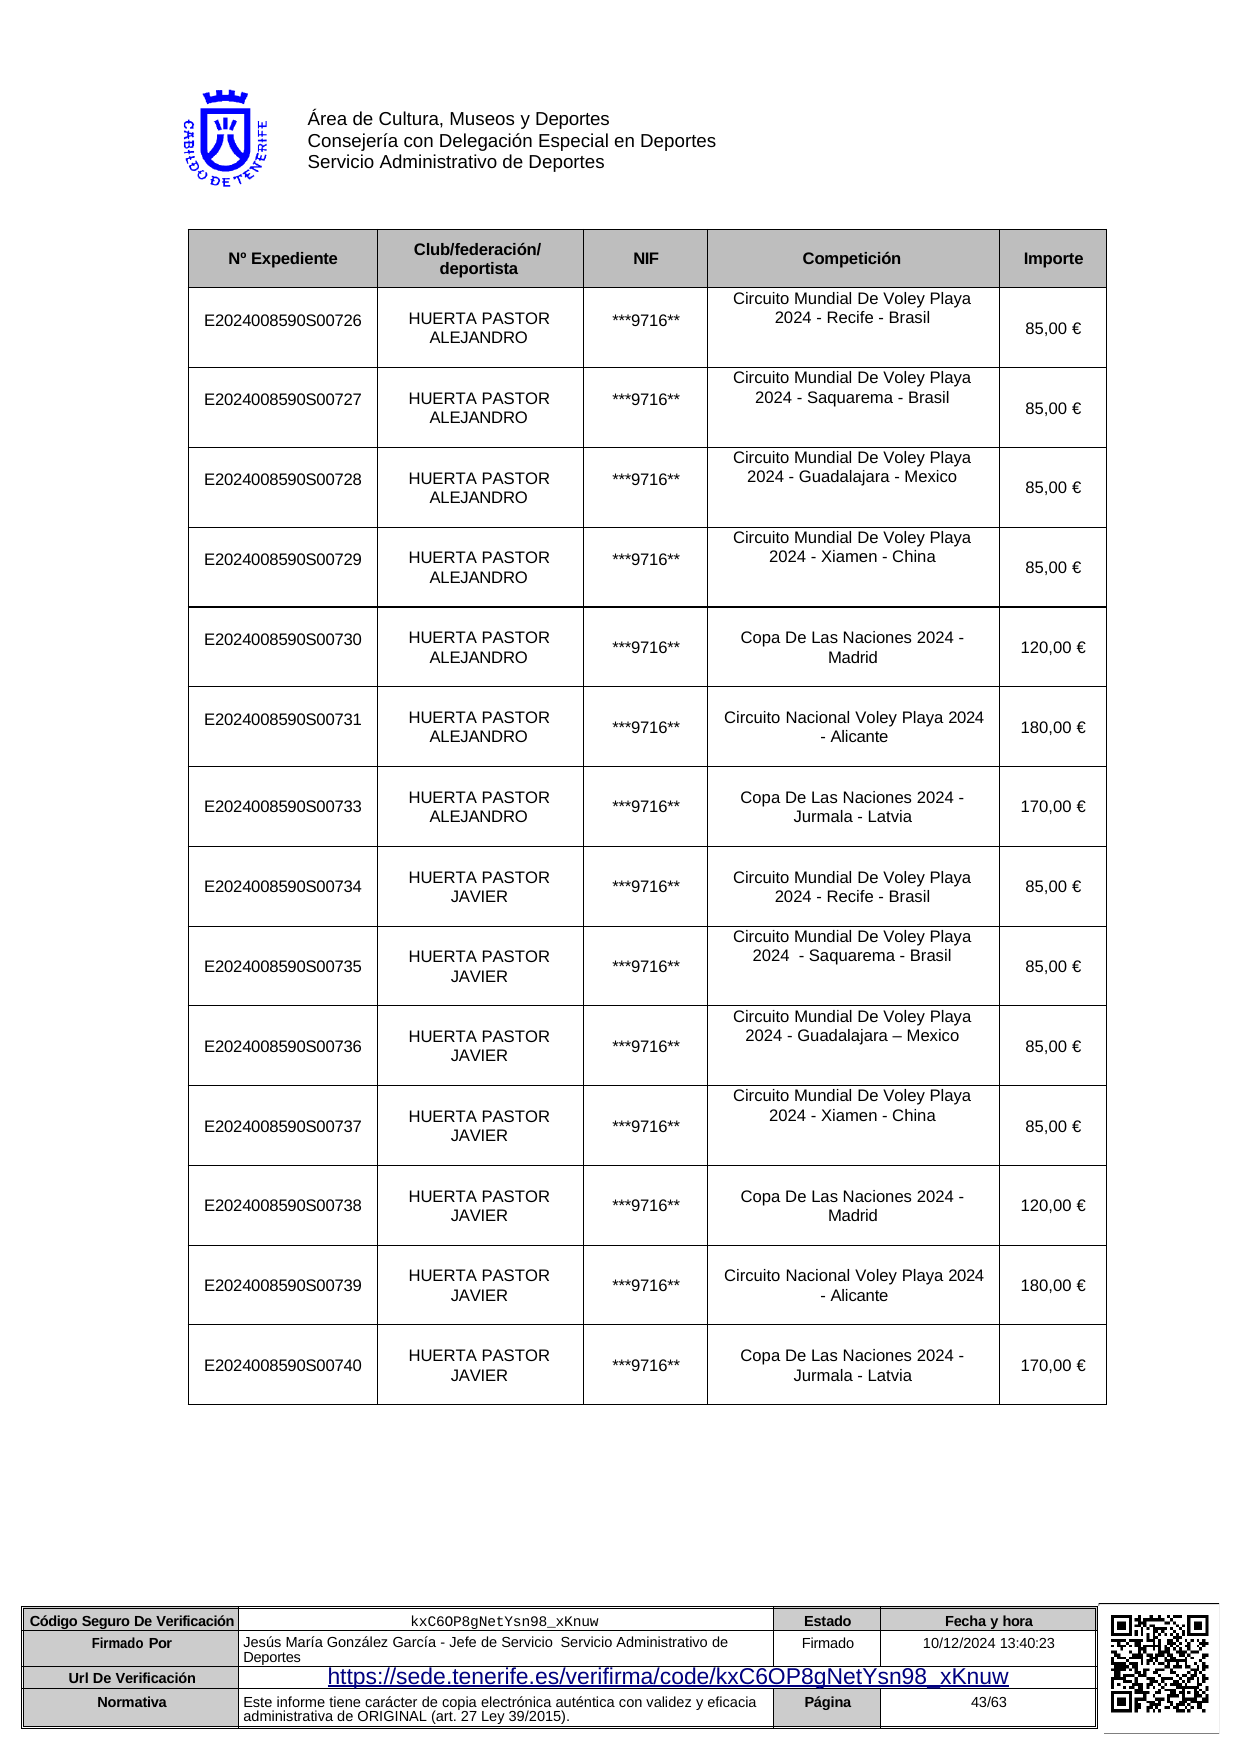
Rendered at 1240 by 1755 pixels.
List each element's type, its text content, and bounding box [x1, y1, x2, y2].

table_cell HUERTA PASTOR ALEJANDRO [378, 368, 583, 447]
table_cell E2024008590S00733 [189, 767, 377, 846]
table_cell Circuito Mundial De Voley Playa 2024 - Xiamen - China [708, 528, 999, 606]
table_cell ***9716** [584, 608, 707, 686]
table_cell E2024008590S00734 [189, 847, 377, 926]
table_cell E2024008590S00729 [189, 528, 377, 606]
table_cell HUERTA PASTOR JAVIER [378, 847, 583, 926]
table_cell ***9716** [584, 927, 707, 1005]
table_cell E2024008590S00731 [189, 687, 377, 766]
table_cell 85,00 € [1000, 448, 1106, 527]
table_cell E2024008590S00728 [189, 448, 377, 527]
table_cell E2024008590S00735 [189, 927, 377, 1005]
table_cell Circuito Mundial De Voley Playa 2024 - Saquarema - Brasil [708, 927, 999, 1005]
table_cell ***9716** [584, 1006, 707, 1085]
table_cell ***9716** [584, 847, 707, 926]
table_cell 85,00 € [1000, 288, 1106, 367]
table_cell 85,00 € [1000, 528, 1106, 606]
table_cell 180,00 € [1000, 1246, 1106, 1324]
table_header NIF [584, 230, 707, 287]
table_cell Copa De Las Naciones 2024 - Madrid [708, 1166, 999, 1244]
table_cell Circuito Mundial De Voley Playa 2024 - Guadalajara – Mexico [708, 1006, 999, 1085]
table_cell Circuito Nacional Voley Playa 2024 - Alicante [708, 687, 999, 766]
table_cell E2024008590S00740 [189, 1325, 377, 1404]
table_cell Circuito Mundial De Voley Playa 2024 - Saquarema - Brasil [708, 368, 999, 447]
table_cell E2024008590S00727 [189, 368, 377, 447]
table_cell ***9716** [584, 1246, 707, 1324]
table_cell E2024008590S00730 [189, 608, 377, 686]
table_cell ***9716** [584, 1086, 707, 1165]
table_cell Copa De Las Naciones 2024 - Madrid [708, 608, 999, 686]
table_cell HUERTA PASTOR ALEJANDRO [378, 288, 583, 367]
table_cell HUERTA PASTOR ALEJANDRO [378, 687, 583, 766]
table_cell Copa De Las Naciones 2024 - Jurmala - Latvia [708, 1325, 999, 1404]
table_cell 120,00 € [1000, 608, 1106, 686]
table_cell 170,00 € [1000, 1325, 1106, 1404]
table_cell E2024008590S00738 [189, 1166, 377, 1244]
table_cell HUERTA PASTOR JAVIER [378, 1325, 583, 1404]
table_cell Copa De Las Naciones 2024 - Jurmala - Latvia [708, 767, 999, 846]
table_cell HUERTA PASTOR ALEJANDRO [378, 767, 583, 846]
table_cell 85,00 € [1000, 927, 1106, 1005]
table_cell 85,00 € [1000, 1006, 1106, 1085]
table_cell 170,00 € [1000, 767, 1106, 846]
table_cell HUERTA PASTOR JAVIER [378, 1246, 583, 1324]
table_cell ***9716** [584, 767, 707, 846]
table_cell HUERTA PASTOR JAVIER [378, 1006, 583, 1085]
table_cell Circuito Mundial De Voley Playa 2024 - Guadalajara - Mexico [708, 448, 999, 527]
table_cell Circuito Nacional Voley Playa 2024 - Alicante [708, 1246, 999, 1324]
table_cell 85,00 € [1000, 847, 1106, 926]
table_cell 180,00 € [1000, 687, 1106, 766]
table_cell ***9716** [584, 288, 707, 367]
table_cell Circuito Mundial De Voley Playa 2024 - Xiamen - China [708, 1086, 999, 1165]
table_cell HUERTA PASTOR JAVIER [378, 1086, 583, 1165]
table_header Competición [708, 230, 999, 287]
table_cell 85,00 € [1000, 1086, 1106, 1165]
table_cell E2024008590S00737 [189, 1086, 377, 1165]
table_header Club/federación/ deportista [378, 230, 583, 287]
table_cell HUERTA PASTOR ALEJANDRO [378, 448, 583, 527]
table_cell ***9716** [584, 687, 707, 766]
table_cell HUERTA PASTOR JAVIER [378, 1166, 583, 1244]
table_header Importe [1000, 230, 1106, 287]
table_header Nº Expediente [189, 230, 377, 287]
table_cell HUERTA PASTOR ALEJANDRO [378, 528, 583, 606]
table_cell E2024008590S00726 [189, 288, 377, 367]
table_cell E2024008590S00736 [189, 1006, 377, 1085]
table_cell ***9716** [584, 368, 707, 447]
table_cell Circuito Mundial De Voley Playa 2024 - Recife - Brasil [708, 288, 999, 367]
table_cell ***9716** [584, 448, 707, 527]
table_cell E2024008590S00739 [189, 1246, 377, 1324]
table_cell HUERTA PASTOR ALEJANDRO [378, 608, 583, 686]
table_cell 120,00 € [1000, 1166, 1106, 1244]
table_cell ***9716** [584, 1166, 707, 1244]
table_cell ***9716** [584, 1325, 707, 1404]
table_cell ***9716** [584, 528, 707, 606]
table_cell 85,00 € [1000, 368, 1106, 447]
table_cell Circuito Mundial De Voley Playa 2024 - Recife - Brasil [708, 847, 999, 926]
table_cell HUERTA PASTOR JAVIER [378, 927, 583, 1005]
